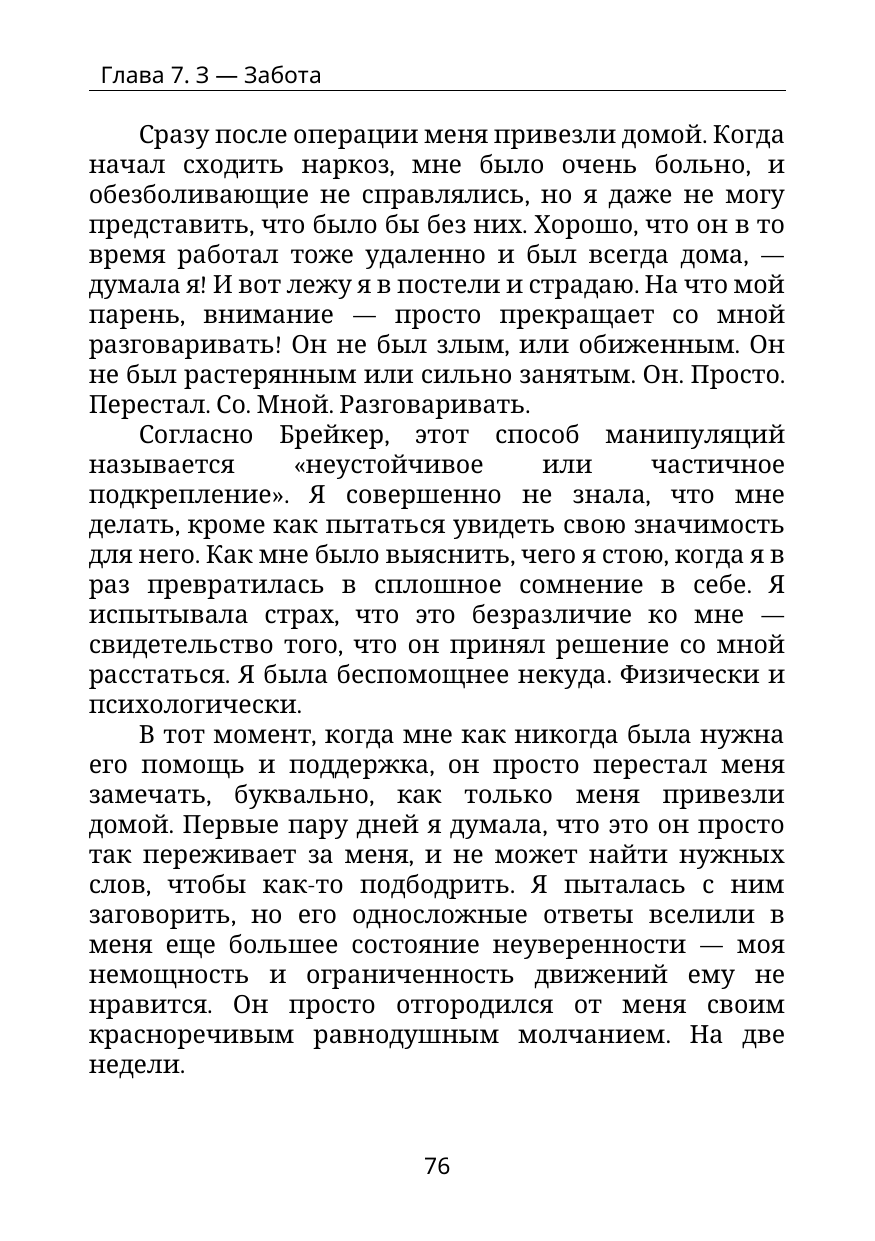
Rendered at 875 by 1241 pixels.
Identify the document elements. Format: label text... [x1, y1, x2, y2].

text В тот момент, когда мне как никогда была нужна его помощь и поддержка, он просто перестал меня замечать, буквально, как только меня привезли домой. Первые пару дней я думала, что это он просто так переживает за меня, и не может найти нужных слов, чтобы как-то подбодрить. Я пыталась с ним заговорить, но его односложные ответы вселили в меня еще большее состояние неуверенности — моя немощность и ограниченность движений ему не нравится. Он просто отгородился от меня своим красноречивым равнодушным молчанием. На две недели. [88, 720, 786, 1080]
text Согласно Брейкер, этот способ манипуляций называется «неустойчивое или частичное подкрепление». Я совершенно не знала, что мне делать, кроме как пытаться увидеть свою значимость для него. Как мне было выяснить, чего я стою, когда я в раз превратилась в сплошное сомнение в себе. Я испытывала страх, что это безразличие ко мне — свидетельство того, что он принял решение со мной расстаться. Я была беспомощнее некуда. Физически и психологически. [88, 420, 786, 720]
text Сразу после операции меня привезли домой. Когда начал сходить наркоз, мне было очень больно, и обезболивающие не справлялись, но я даже не могу представить, что было бы без них. Хорошо, что он в то время работал тоже удаленно и был всегда дома, — думала я! И вот лежу я в постели и страдаю. На что мой парень, внимание — просто прекращает со мной разговаривать! Он не был злым, или обиженным. Он не был растерянным или сильно занятым. Он. Просто. Перестал. Со. Мной. Разговаривать. [88, 120, 786, 420]
